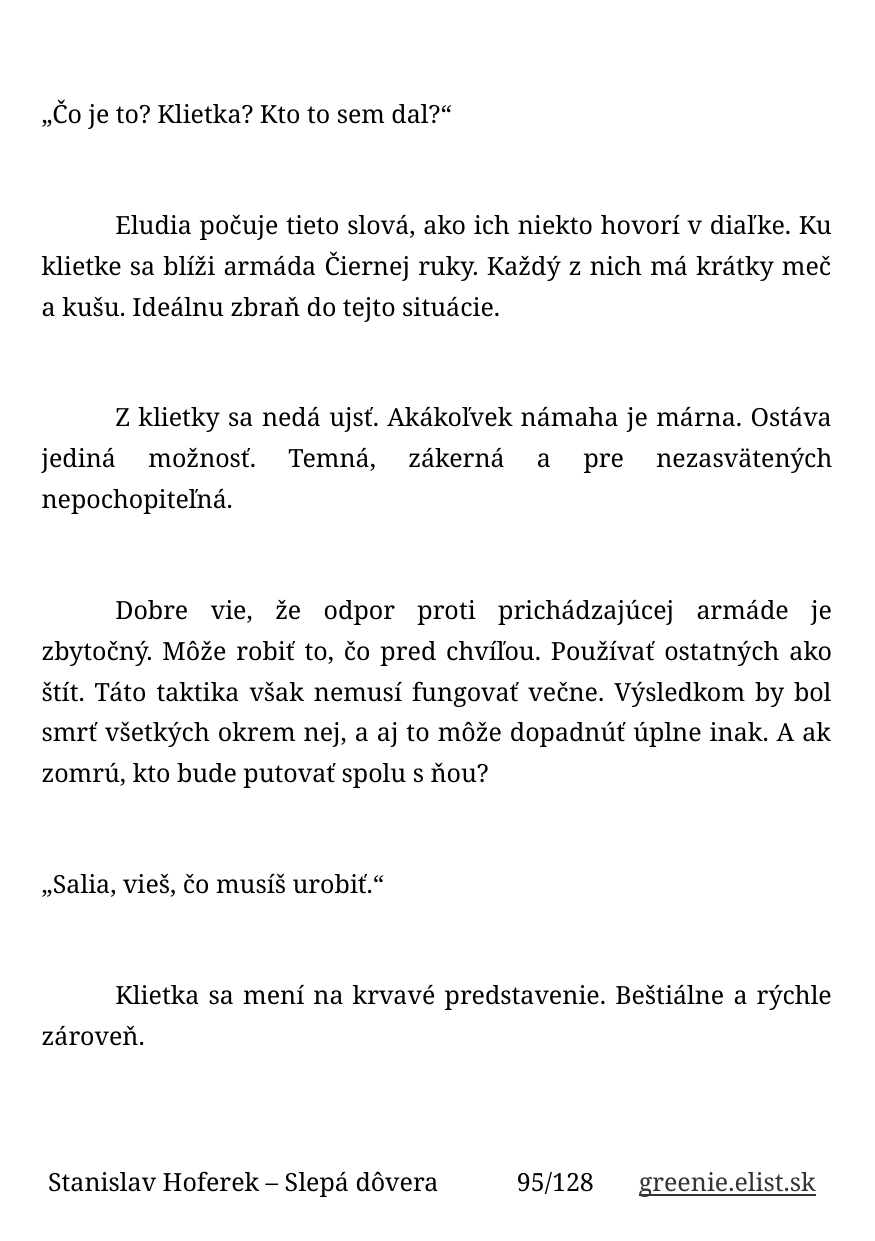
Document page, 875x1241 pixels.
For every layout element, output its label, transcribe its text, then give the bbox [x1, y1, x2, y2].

text Z klietky sa nedá ujsť. Akákoľvek námaha je márna. Ostáva jediná možnosť. Temná, zákerná a pre nezasvätených nepochopiteľná. [41, 400, 833, 516]
text Klietka sa mení na krvavé predstavenie. Beštiálne a rýchle zároveň. [41, 978, 833, 1052]
text Dobre vie, že odpor proti prichádzajúcej armáde je zbytočný. Môže robiť to, čo pred chvíľou. Používať ostatných ako štít. Táto taktika však nemusí fungovať večne. Výsledkom by bol smrť všetkých okrem nej, a aj to môže dopadnúť úplne inak. A ak zomrú, kto bude putovať spolu s ňou? [41, 593, 833, 790]
text „Čo je to? Klietka? Kto to sem dal?“ [41, 97, 833, 131]
text „Salia, vieš, čo musíš urobiť.“ [41, 867, 833, 901]
text Eludia počuje tieto slová, ako ich niekto hovorí v diaľke. Ku klietke sa blíži armáda Čiernej ruky. Každý z nich má krátky meč a kušu. Ideálnu zbraň do tejto situácie. [41, 208, 833, 323]
